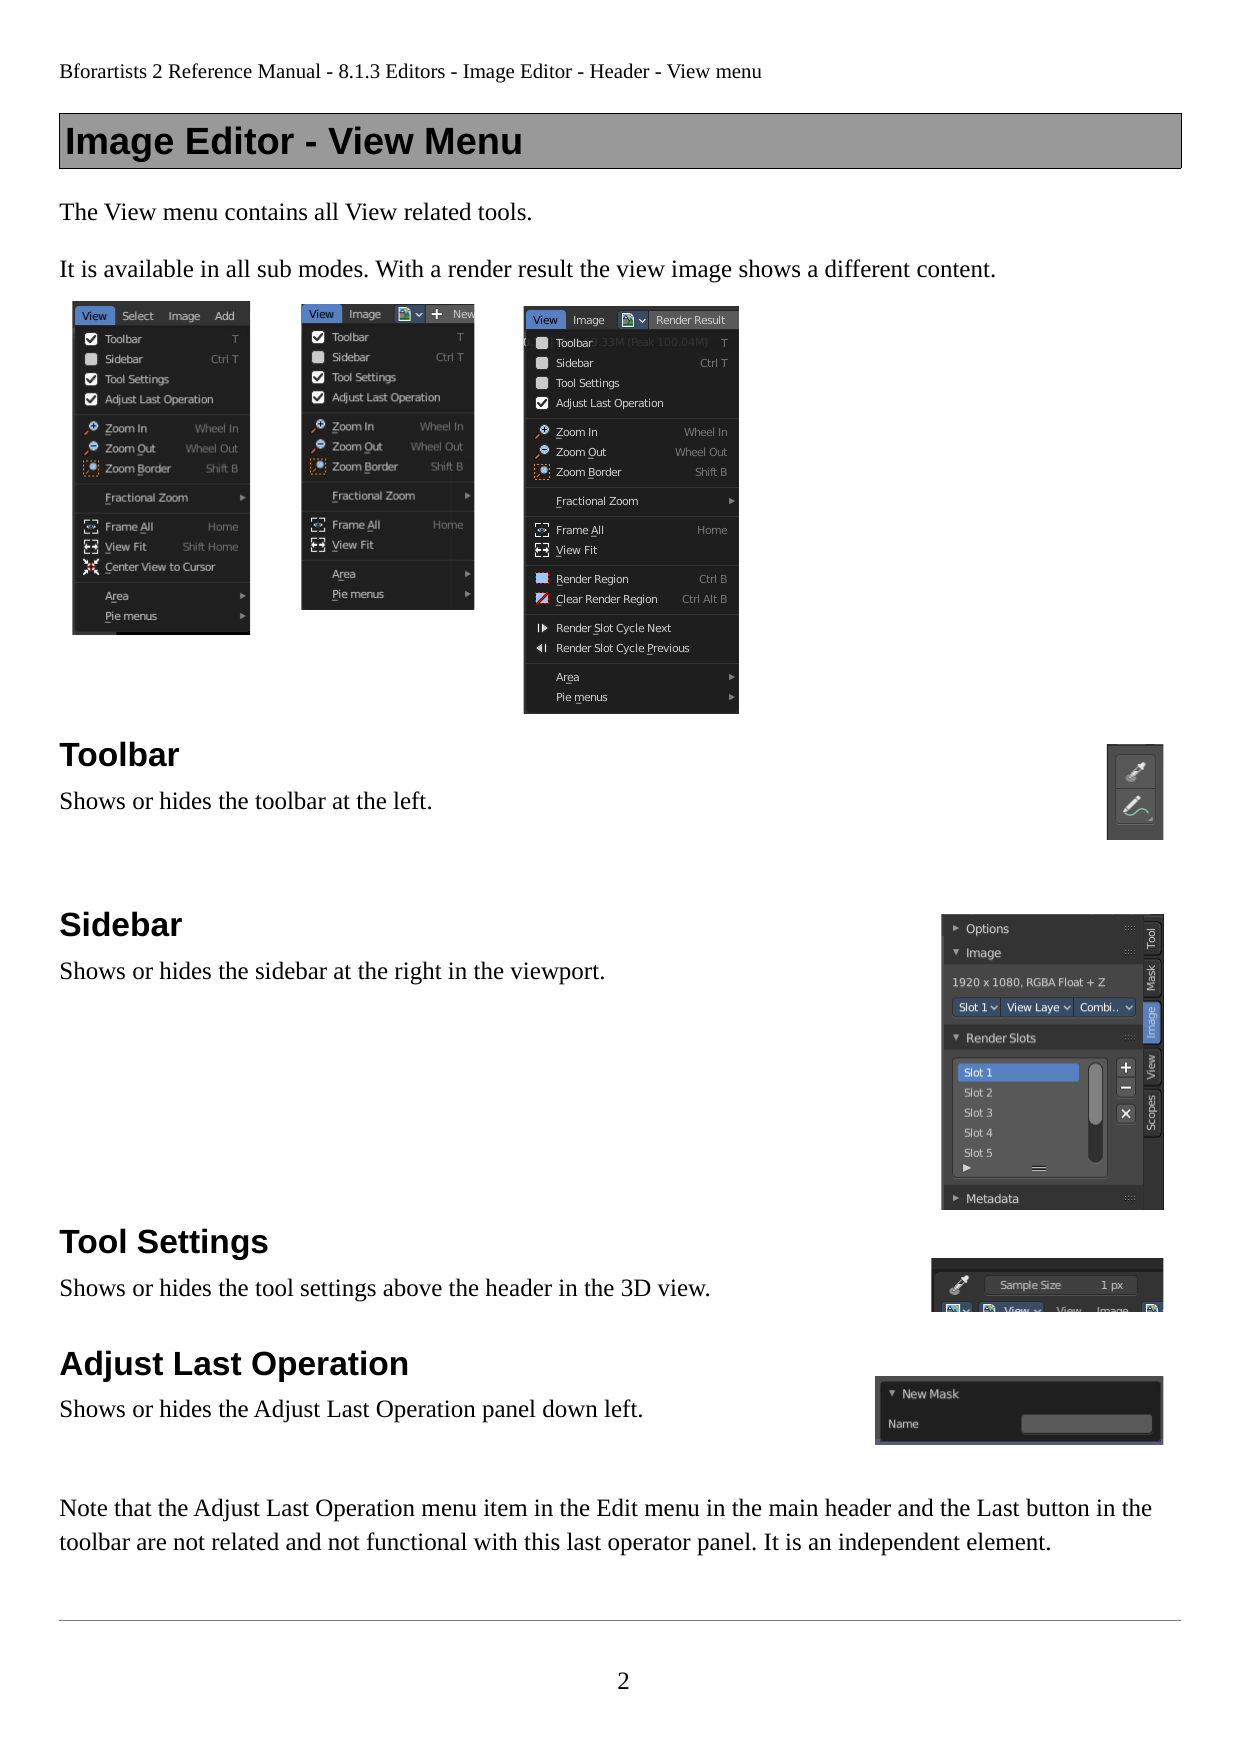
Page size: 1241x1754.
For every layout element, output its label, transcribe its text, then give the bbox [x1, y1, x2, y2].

subtitle Tool Settings [59, 1222, 1181, 1261]
text It is available in all sub modes. With a render result the view image shows a different content. [59, 225, 1181, 283]
text The View menu contains all View related tools. [59, 197, 1181, 225]
table_header Image Editor - View Menu [60, 114, 1181, 168]
text Shows or hides the Adjust Last Operation panel down left. [59, 1394, 875, 1423]
text Note that the Adjust Last Operation menu item in the Edit menu in the main header and the Last button in the toolbar are not related and not functional with this last operator panel. It is an independent element. [59, 1493, 1181, 1556]
picture [523, 304, 739, 714]
picture [941, 914, 1164, 1210]
text Shows or hides the sidebar at the right in the viewport. [59, 956, 941, 985]
picture [931, 1258, 1164, 1312]
text Shows or hides the tool settings above the header in the 3D view. [59, 1273, 931, 1302]
subtitle Toolbar [59, 735, 1181, 774]
text Shows or hides the toolbar at the left. [59, 786, 1106, 815]
picture [875, 1376, 1164, 1445]
picture [1106, 744, 1164, 840]
picture [301, 304, 475, 610]
subtitle Sidebar [59, 905, 1181, 944]
subtitle Adjust Last Operation [59, 1343, 1181, 1382]
picture [72, 301, 251, 635]
